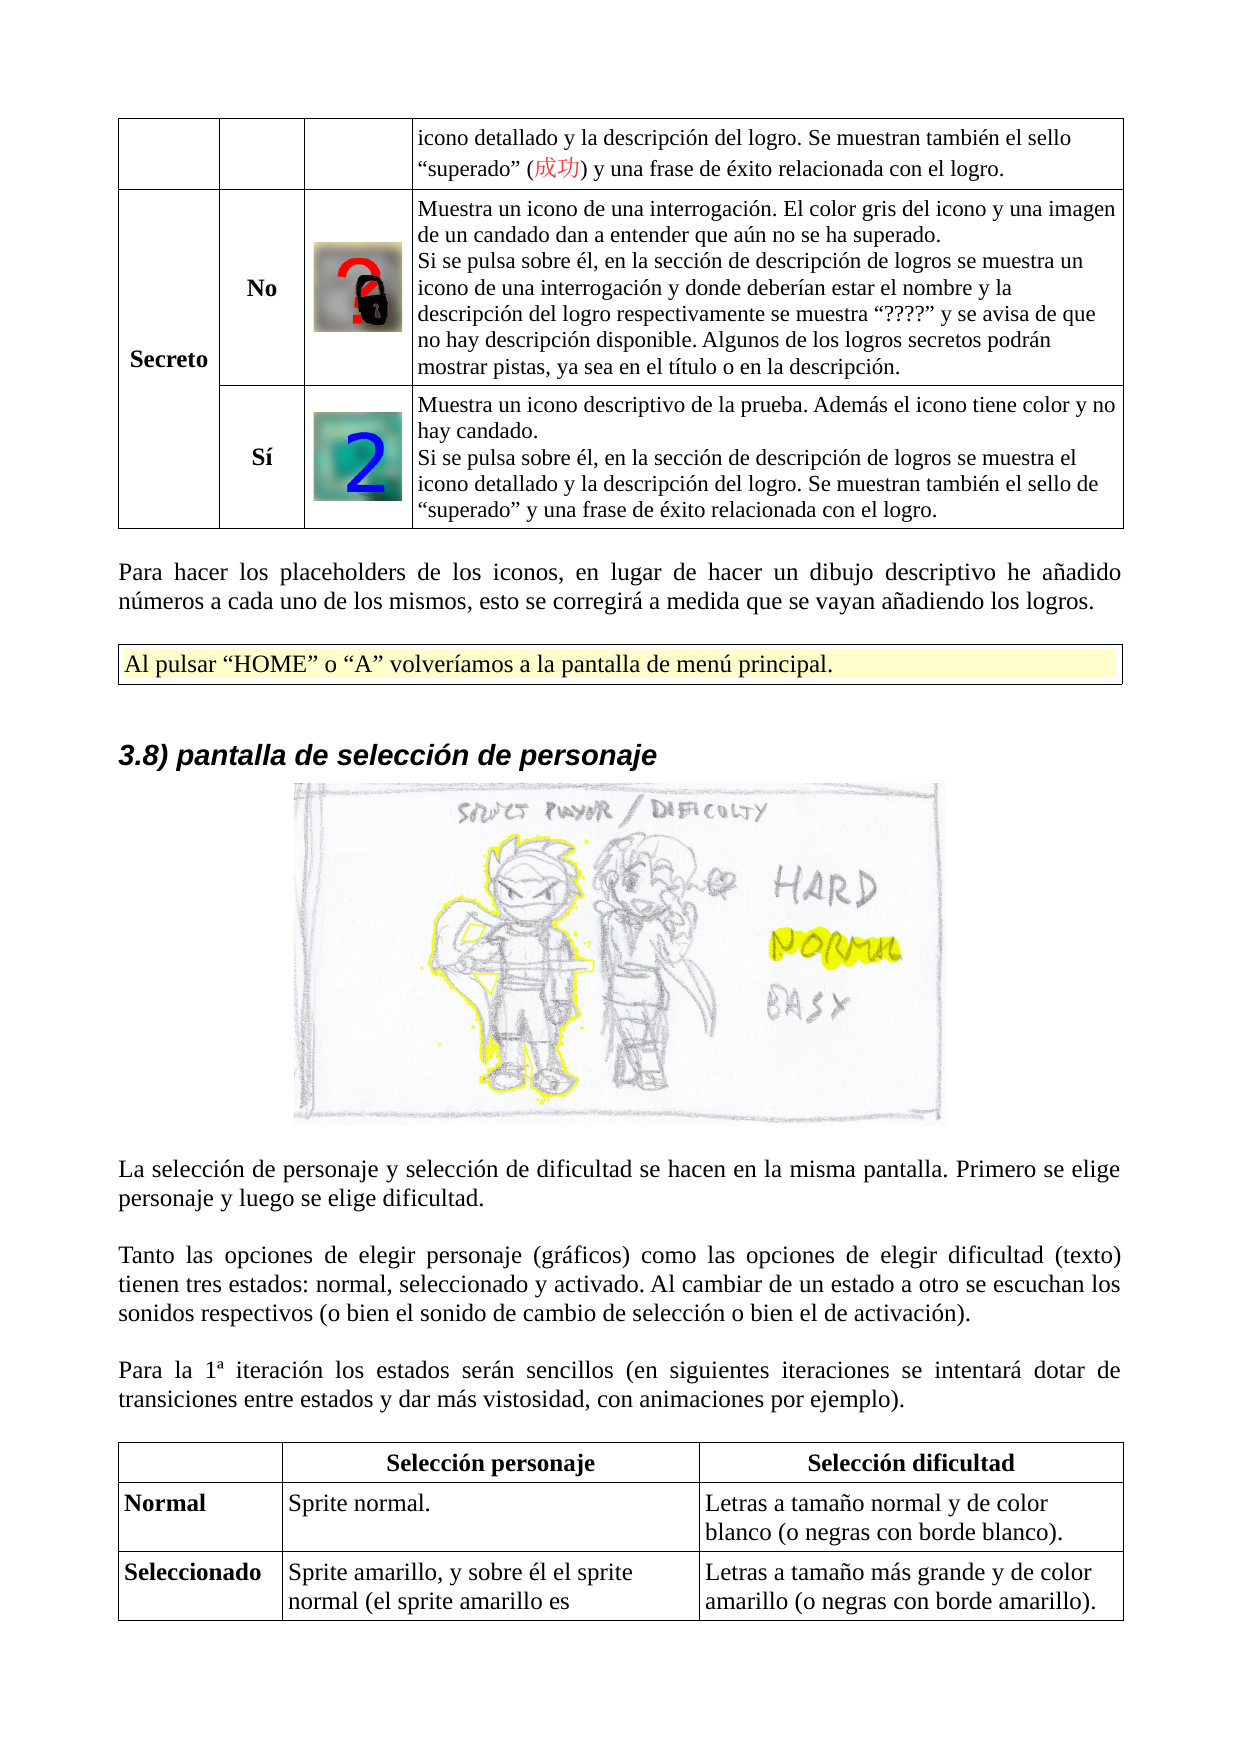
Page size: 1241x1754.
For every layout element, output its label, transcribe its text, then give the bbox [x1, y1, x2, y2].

table_cell icono detallado y la descripción del logro. Se muestran también el sello “superado” (成功) y una frase de éxito relacionada con el logro. [413, 119, 1123, 189]
table_cell Muestra un icono de una interrogación. El color gris del icono y una imagen de un candado dan a entender que aún no se ha superado. Si se pulsa sobre él, en la sección de descripción de logros se muestra un icono de una interrogación y donde deberían estar el nombre y la descripción del logro respectivamente se muestra “????” y se avisa de que no hay descripción disponible. Algunos de los logros secretos podrán mostrar pistas, ya sea en el título o en la descripción. [413, 190, 1123, 385]
table_cell Letras a tamaño más grande y de color amarillo (o negras con borde amarillo). [700, 1552, 1123, 1620]
table_cell Sí [220, 386, 304, 528]
table_cell Muestra un icono descriptivo de la prueba. Además el icono tiene color y no hay candado. Si se pulsa sobre él, en la sección de descripción de logros se muestra el icono detallado y la descripción del logro. Se muestran también el sello de “superado” y una frase de éxito relacionada con el logro. [413, 386, 1123, 528]
table_cell Seleccionado [119, 1552, 282, 1620]
table_cell No [220, 190, 304, 385]
table_header Al pulsar “HOME” o “A” volveríamos a la pantalla de menú principal. [119, 645, 1122, 684]
text Tanto las opciones de elegir personaje (gráficos) como las opciones de elegir dificultad (texto) tienen tres estados: normal, seleccionado y activado. Al cambiar de un estado a otro se escuchan los sonidos respectivos (o bien el sonido de cambio de selección o bien el de activación). [118, 1241, 1122, 1327]
table_cell [305, 386, 412, 528]
table_cell Secreto [119, 190, 219, 528]
subtitle 3.8) pantalla de selección de personaje [118, 738, 1122, 771]
text La selección de personaje y selección de dificultad se hacen en la misma pantalla. Primero se elige personaje y luego se elige dificultad. [118, 1154, 1122, 1212]
picture [313, 242, 403, 332]
text Para hacer los placeholders de los iconos, en lugar de hacer un dibujo descriptivo he añadido números a cada uno de los mismos, esto se corregirá a medida que se vayan añadiendo los logros. [118, 557, 1122, 615]
table_cell [305, 190, 412, 385]
table_cell Normal [119, 1483, 282, 1551]
table_cell [305, 119, 412, 189]
table_cell Sprite normal. [283, 1483, 699, 1551]
table_header Selección personaje [283, 1443, 699, 1482]
table_cell Sprite amarillo, y sobre él el sprite normal (el sprite amarillo es [283, 1552, 699, 1620]
table_cell Letras a tamaño normal y de color blanco (o negras con borde blanco). [700, 1483, 1123, 1551]
picture [294, 783, 947, 1126]
table_cell [119, 119, 219, 189]
picture [313, 412, 403, 501]
table_header [119, 1443, 282, 1482]
table_header Selección dificultad [700, 1443, 1123, 1482]
text Para la 1ª iteración los estados serán sencillos (en siguientes iteraciones se intentará dotar de transiciones entre estados y dar más vistosidad, con animaciones por ejemplo). [118, 1356, 1122, 1413]
table_cell [220, 119, 304, 189]
